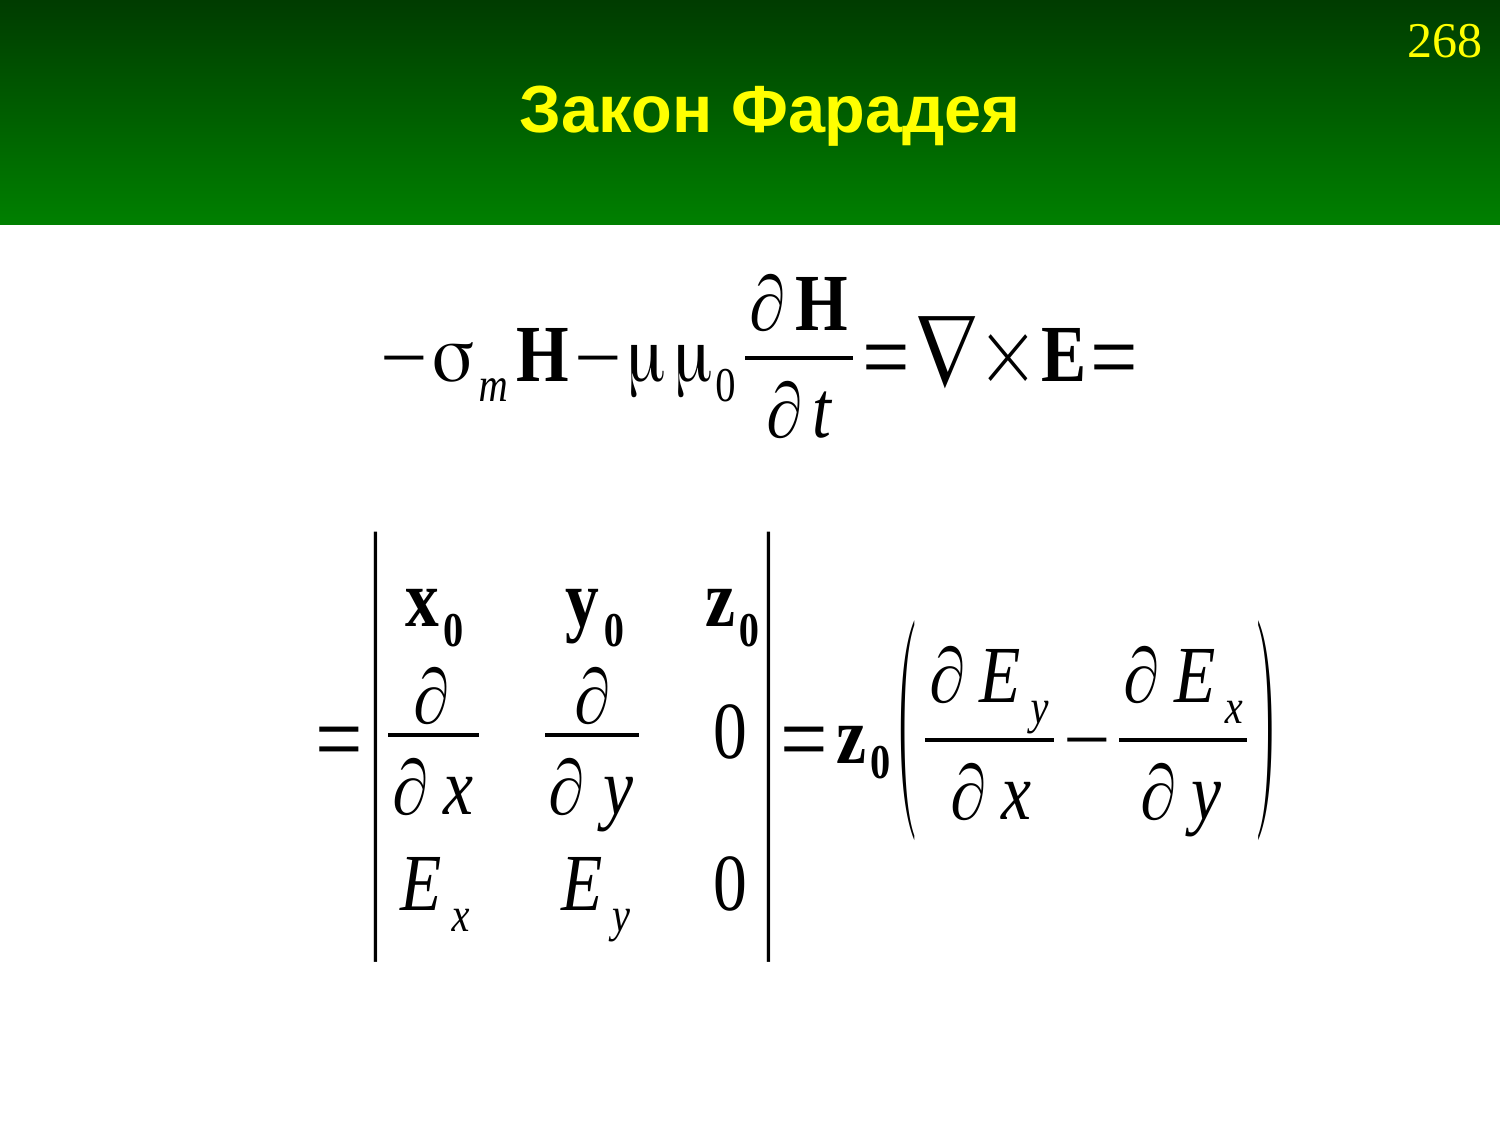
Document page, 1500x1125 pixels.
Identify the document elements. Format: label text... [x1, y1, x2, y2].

chart [295, 525, 1293, 962]
chart [360, 259, 1160, 454]
title Закон Фарадея [100, 2, 1441, 209]
